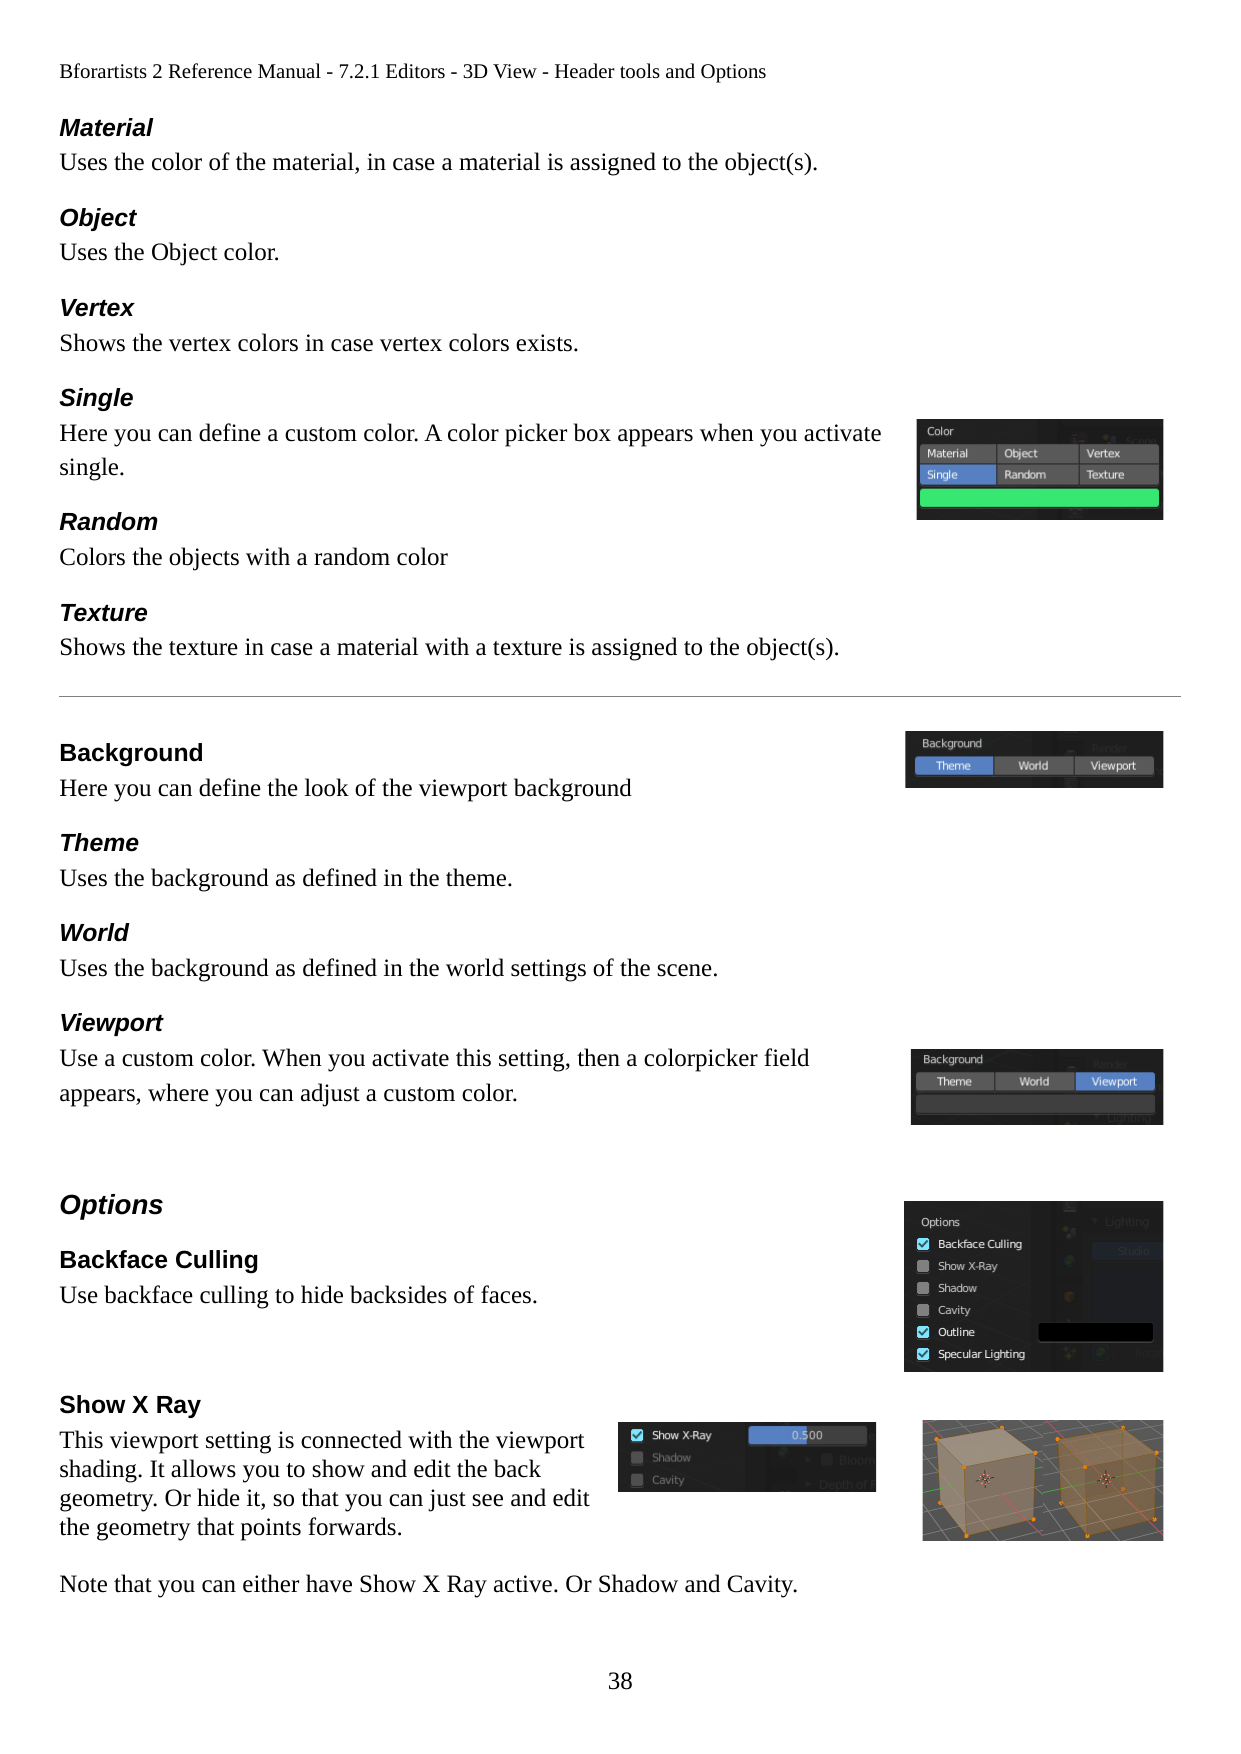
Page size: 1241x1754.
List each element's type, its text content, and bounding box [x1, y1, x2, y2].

text Colors the objects with a random color [59, 542, 1181, 571]
subtitle Options [59, 1188, 1181, 1220]
text Uses the background as defined in the world settings of the scene. [59, 953, 1181, 982]
subtitle Texture [59, 598, 1181, 626]
text Note that you can either have Show X Ray active. Or Shadow and Cavity. [59, 1540, 1181, 1598]
text Uses the Object color. [59, 237, 1181, 266]
text Uses the color of the material, in case a material is assigned to the object(s). [59, 147, 1181, 176]
picture [904, 1201, 1164, 1372]
subtitle [1164, 738, 1181, 767]
subtitle Random [59, 507, 1181, 536]
text Use a custom color. When you activate this setting, then a colorpicker field appears, where you can adjust a custom color. [59, 1043, 1181, 1106]
subtitle Show X Ray [59, 1391, 1181, 1419]
picture [916, 419, 1164, 520]
subtitle Single [59, 383, 1181, 411]
subtitle [1164, 1245, 1181, 1274]
subtitle World [59, 918, 1181, 947]
subtitle Object [59, 203, 1181, 231]
picture [618, 1422, 877, 1492]
text Shows the vertex colors in case vertex colors exists. [59, 328, 1181, 356]
picture [922, 1420, 1164, 1541]
subtitle Backface Culling [59, 1245, 904, 1274]
picture [910, 1049, 1164, 1125]
subtitle Viewport [59, 1008, 1181, 1037]
text Here you can define a custom color. A color picker box appears when you activate single. [59, 418, 1181, 481]
subtitle Background [59, 738, 905, 767]
picture [905, 731, 1164, 788]
subtitle Vertex [59, 293, 1181, 321]
text Use backface culling to hide backsides of faces. [59, 1280, 904, 1309]
text Uses the background as defined in the theme. [59, 863, 1181, 892]
subtitle Theme [59, 828, 1181, 857]
text Shows the texture in case a material with a texture is assigned to the object(s). [59, 632, 1181, 661]
subtitle Material [59, 113, 1181, 141]
text This viewport setting is connected with the viewport shading. It allows you to show and edit the back geometry. Or hide it, so that you can just see and edit the geometry that points forwards. [59, 1425, 922, 1540]
text Here you can define the look of the viewport background [59, 773, 1181, 802]
